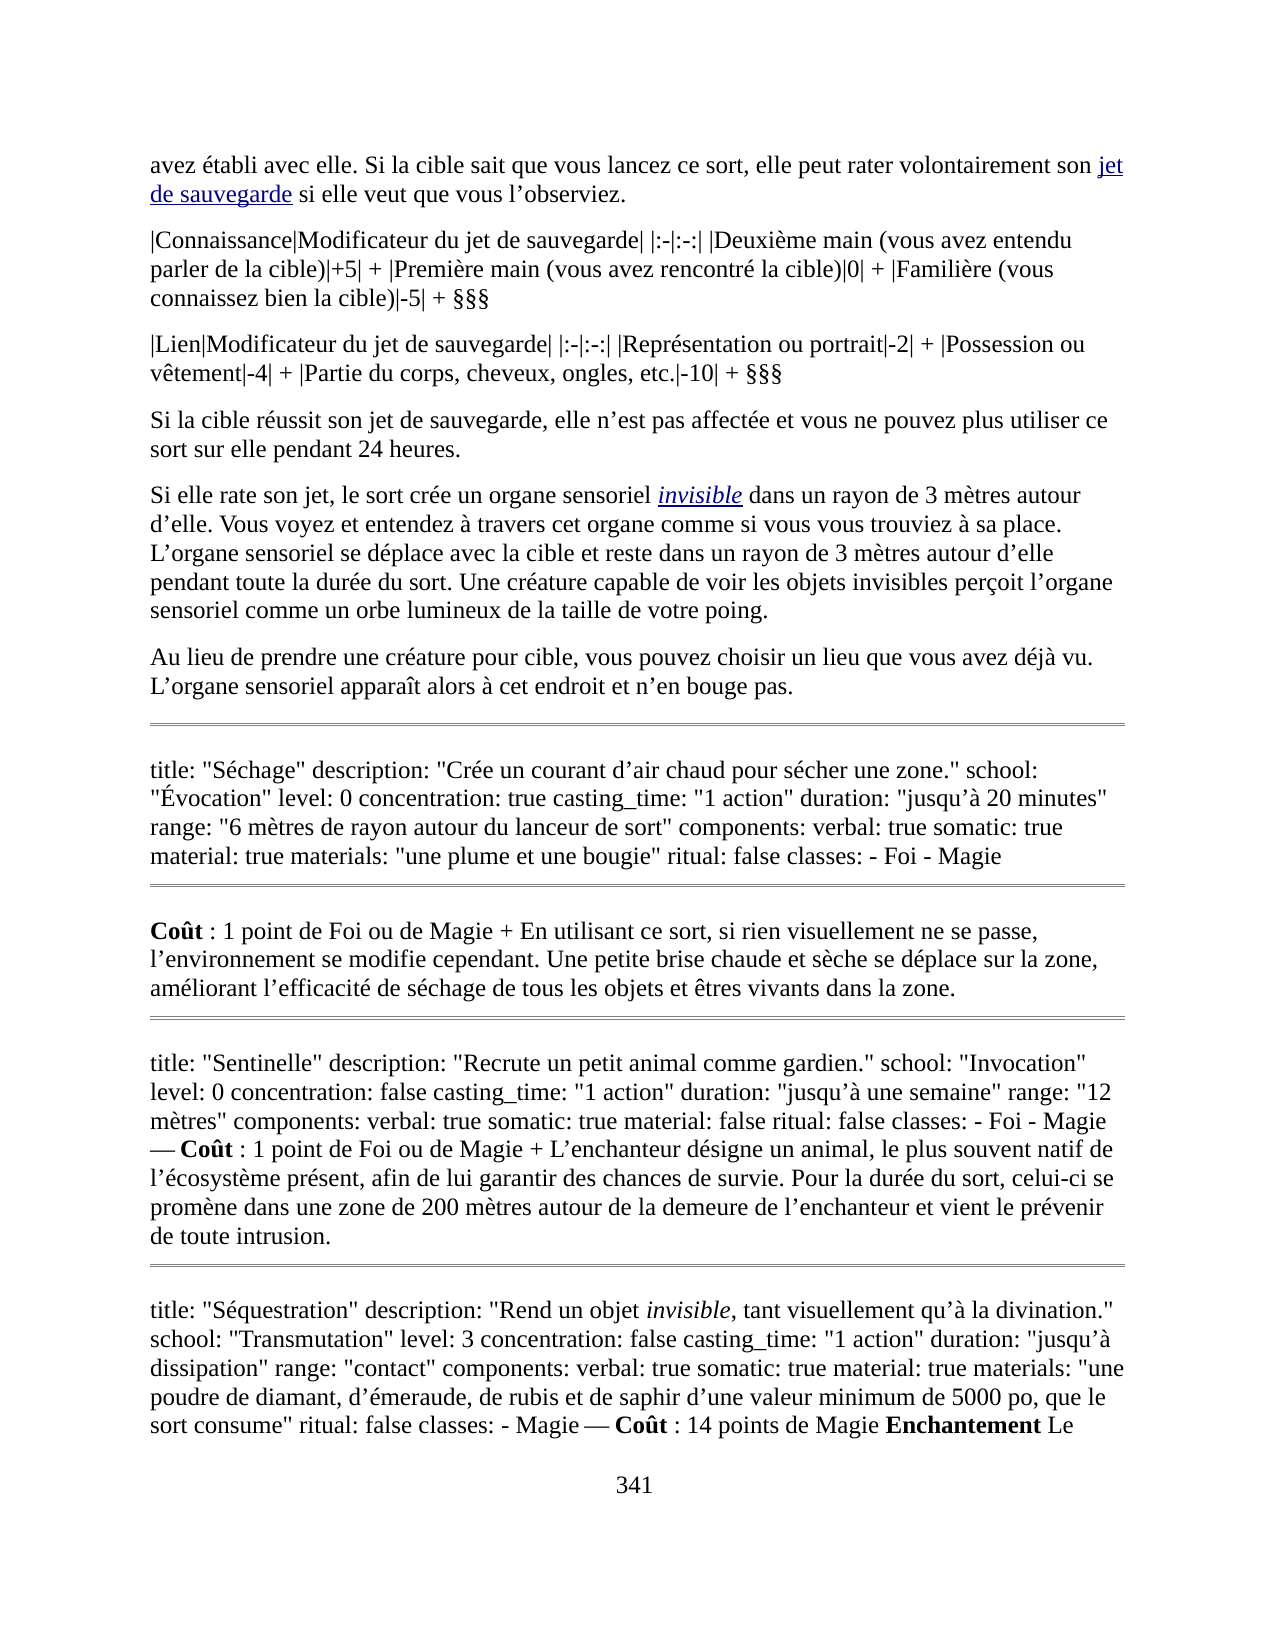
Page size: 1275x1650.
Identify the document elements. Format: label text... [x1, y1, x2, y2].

text title: "Séchage" description: "Crée un courant d’air chaud pour sécher une zone." school: "Évocation" level: 0 concentration: true casting_time: "1 action" duration: "jusqu’à 20 minutes" range: "6 mètres de rayon autour du lanceur de sort" components: verbal: true somatic: true material: true materials: "une plume et une bougie" ritual: false classes: - Foi - Magie [150, 755, 1125, 870]
text Si la cible réussit son jet de sauvegarde, elle n’est pas affectée et vous ne pouvez plus utiliser ce sort sur elle pendant 24 heures. [150, 405, 1125, 462]
text Si elle rate son jet, le sort crée un organe sensoriel invisible dans un rayon de 3 mètres autour d’elle. Vous voyez et entendez à travers cet organe comme si vous vous trouviez à sa place. L’organe sensoriel se déplace avec la cible et reste dans un rayon de 3 mètres autour d’elle pendant toute la durée du sort. Une créature capable de voir les objets invisibles perçoit l’organe sensoriel comme un orbe lumineux de la taille de votre poing. [150, 480, 1125, 624]
text |Lien|Modificateur du jet de sauvegarde| |:-|:-:| |Représentation ou portrait|-2| + |Possession ou vêtement|-4| + |Partie du corps, cheveux, ongles, etc.|-10| + §§§ [150, 329, 1125, 387]
text Coût : 1 point de Foi ou de Magie + En utilisant ce sort, si rien visuellement ne se passe, l’environnement se modifie cependant. Une petite brise chaude et sèche se déplace sur la zone, améliorant l’efficacité de séchage de tous les objets et êtres vivants dans la zone. [150, 916, 1125, 1002]
text title: "Sentinelle" description: "Recrute un petit animal comme gardien." school: "Invocation" level: 0 concentration: false casting_time: "1 action" duration: "jusqu’à une semaine" range: "12 mètres" components: verbal: true somatic: true material: false ritual: false classes: - Foi - Magie — Coût : 1 point de Foi ou de Magie + L’enchanteur désigne un animal, le plus souvent natif de l’écosystème présent, afin de lui garantir des chances de survie. Pour la durée du sort, celui-ci se promène dans une zone de 200 mètres autour de la demeure de l’enchanteur et vient le prévenir de toute intrusion. [150, 1048, 1125, 1249]
text Au lieu de prendre une créature pour cible, vous pouvez choisir un lieu que vous avez déjà vu. L’organe sensoriel apparaît alors à cet endroit et n’en bouge pas. [150, 642, 1125, 699]
text title: "Séquestration" description: "Rend un objet invisible, tant visuellement qu’à la divination." school: "Transmutation" level: 3 concentration: false casting_time: "1 action" duration: "jusqu’à dissipation" range: "contact" components: verbal: true somatic: true material: true materials: "une poudre de diamant, d’émeraude, de rubis et de saphir d’une valeur minimum de 5000 po, que le sort consume" ritual: false classes: - Magie — Coût : 14 points de Magie Enchantement Le [150, 1296, 1125, 1439]
text |Connaissance|Modificateur du jet de sauvegarde| |:-|:-:| |Deuxième main (vous avez entendu parler de la cible)|+5| + |Première main (vous avez rencontré la cible)|0| + |Familière (vous connaissez bien la cible)|-5| + §§§ [150, 225, 1125, 312]
text avez établi avec elle. Si la cible sait que vous lancez ce sort, elle peut rater volontairement son jet de sauvegarde si elle veut que vous l’observiez. [150, 150, 1125, 207]
